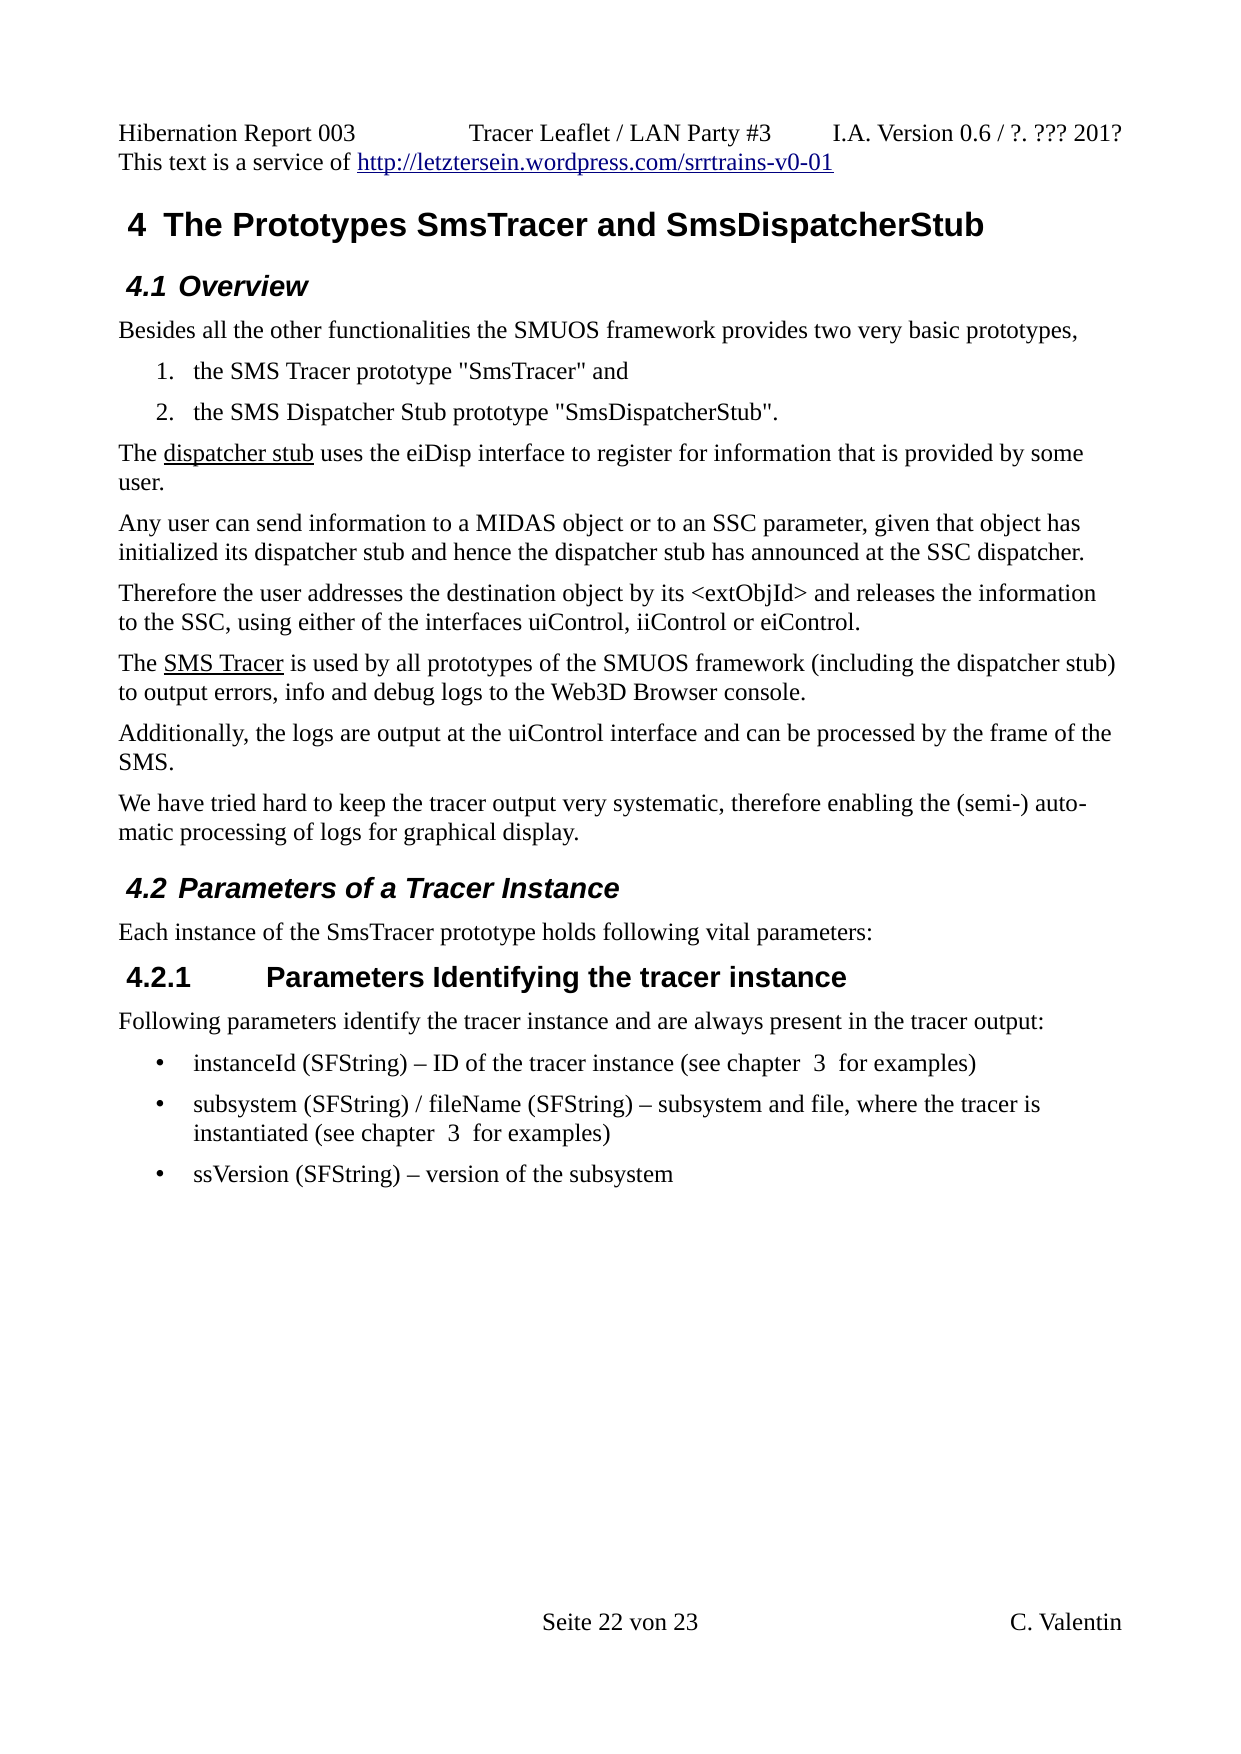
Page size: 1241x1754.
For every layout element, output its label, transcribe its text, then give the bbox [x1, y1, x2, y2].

text We have tried hard to keep the tracer output very systematic, therefore enabling the (semi-) auto­matic processing of logs for graphical display. [118, 788, 1122, 846]
subtitle The Prototypes SmsTracer and SmsDispatcherStub [118, 205, 1122, 244]
list subsystem (SFString) / fileName (SFString) – subsystem and file, where the tracer is instantiated (see chapter 3 for examples) [156, 1089, 1122, 1146]
subtitle Overview [118, 269, 1122, 302]
text The SMS Tracer is used by all prototypes of the SMUOS framework (including the dispatcher stub) to output errors, info and debug logs to the Web3D Browser console. [118, 648, 1122, 706]
text Besides all the other functionalities the SMUOS framework provides two very basic prototypes, [118, 315, 1122, 343]
text Any user can send information to a MIDAS object or to an SSC parameter, given that object has initialized its dispatcher stub and hence the dispatcher stub has announced at the SSC dispatcher. [118, 508, 1122, 566]
text Each instance of the SmsTracer prototype holds following vital parameters: [118, 917, 1122, 946]
list the SMS Tracer prototype "SmsTracer" and [156, 356, 1122, 385]
subtitle Parameters of a Tracer Instance [118, 871, 1122, 904]
list instanceId (SFString) – ID of the tracer instance (see chapter 3 for examples) [156, 1048, 1122, 1076]
subtitle Parameters Identifying the tracer instance [118, 960, 1122, 994]
list ssVersion (SFString) – version of the subsystem [156, 1159, 1122, 1188]
text The dispatcher stub uses the eiDisp interface to register for information that is provided by some user. [118, 438, 1122, 496]
text Therefore the user addresses the destination object by its <extObjId> and releases the information to the SSC, using either of the interfaces uiControl, iiControl or eiControl. [118, 578, 1122, 636]
list the SMS Dispatcher Stub prototype "SmsDispatcherStub". [156, 397, 1122, 426]
text Following parameters identify the tracer instance and are always present in the tracer output: [118, 1006, 1122, 1035]
text Additionally, the logs are output at the uiControl interface and can be processed by the frame of the SMS. [118, 718, 1122, 776]
